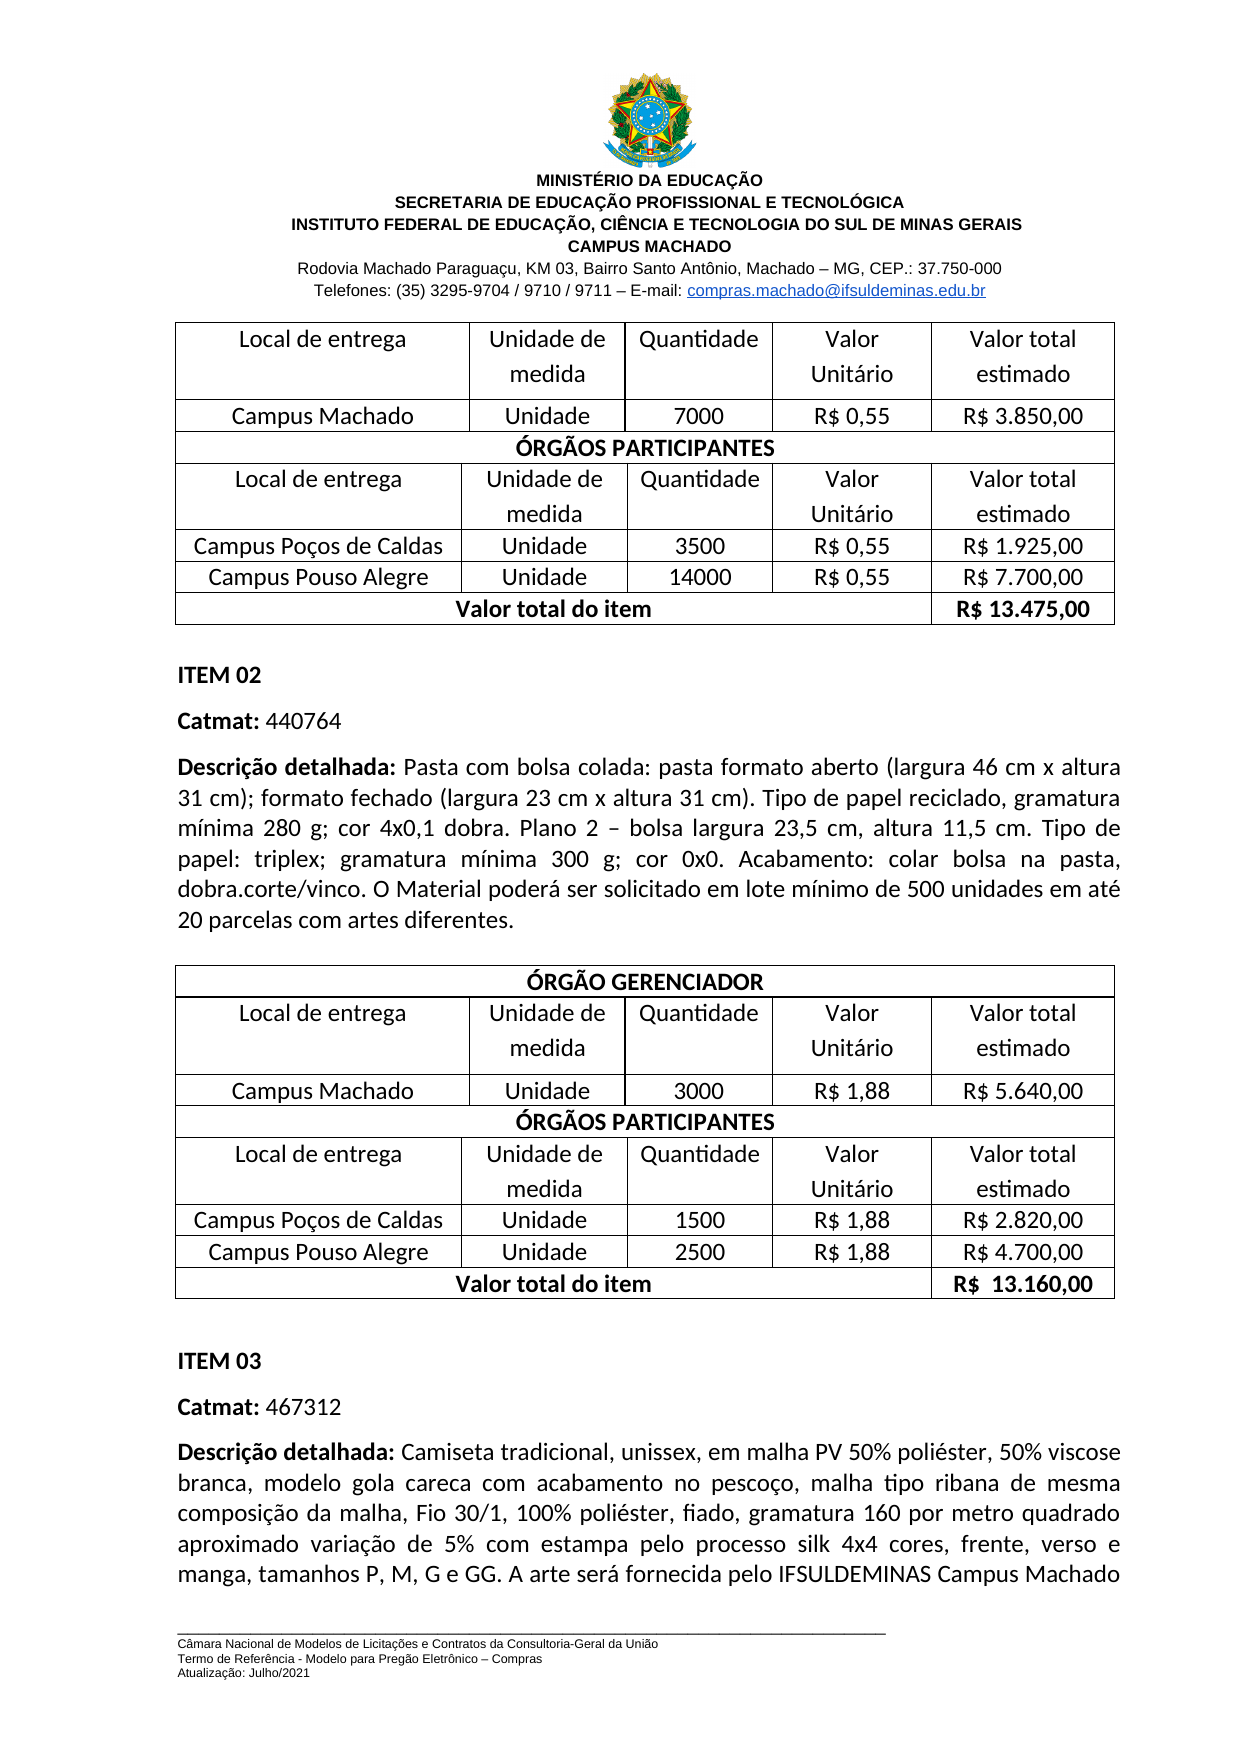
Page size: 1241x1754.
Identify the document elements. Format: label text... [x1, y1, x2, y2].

table_cell Unidade [462, 530, 627, 561]
table_cell Campus Pouso Alegre [176, 1236, 461, 1267]
table_cell Unidade de medida [470, 998, 624, 1074]
text ITEM 02 [177, 660, 1122, 690]
table_cell Campus Machado [176, 1075, 469, 1105]
table_cell Valor Unitário [773, 464, 931, 529]
table_cell R$ 2.820,00 [932, 1205, 1114, 1235]
text Descrição detalhada: Camiseta tradicional, unissex, em malha PV 50% poliéster, 50% viscose branca, modelo gola careca com acabamento no pescoço, malha tipo ribana de mesma composição da malha, Fio 30/1, 100% poliéster, fiado, gramatura 160 por metro quadrado aproximado variação de 5% com estampa pelo processo silk 4x4 cores, frente, verso e manga, tamanhos P, M, G e GG. A arte será fornecida pelo IFSULDEMINAS Campus Machado [177, 1436, 1122, 1589]
table_cell Unidade [462, 1205, 627, 1235]
table_header ÓRGÃO GERENCIADOR [176, 966, 1114, 996]
table_cell Valor total estimado [932, 464, 1114, 529]
table_cell Unidade [470, 400, 624, 431]
table_cell Unidade [462, 562, 627, 592]
table_cell Valor Unitário [773, 998, 931, 1074]
table_cell Quantidade [626, 998, 772, 1074]
table_cell R$ 0,55 [773, 562, 931, 592]
table_cell Unidade [470, 1075, 624, 1105]
table_cell Valor total estimado [932, 323, 1114, 399]
table_cell ÓRGÃOS PARTICIPANTES [176, 1106, 1114, 1137]
table_cell R$ 5.640,00 [932, 1075, 1114, 1105]
table_cell Campus Pouso Alegre [176, 562, 461, 592]
picture [643, 163, 658, 168]
table_cell Quantidade [628, 464, 772, 529]
table_cell 1500 [628, 1205, 772, 1235]
table_cell Valor Unitário [773, 323, 931, 399]
table_cell Local de entrega [176, 998, 469, 1074]
text Catmat: 467312 [177, 1391, 1122, 1421]
table_cell R$ 0,55 [773, 400, 931, 431]
table_cell R$ 3.850,00 [932, 400, 1114, 431]
picture [603, 73, 697, 168]
table_cell R$ 0,55 [773, 530, 931, 561]
text ITEM 03 [177, 1345, 1122, 1376]
table_cell ÓRGÃOS PARTICIPANTES [176, 432, 1114, 462]
table_cell Valor Unitário [773, 1138, 931, 1203]
table_cell R$ 1.925,00 [932, 530, 1114, 561]
text Catmat: 440764 [177, 705, 1122, 736]
table_cell Quantidade [628, 1138, 772, 1203]
table_cell Valor total estimado [932, 1138, 1114, 1203]
table_cell Unidade [462, 1236, 627, 1267]
table_cell Valor total estimado [932, 998, 1114, 1074]
table_cell R$ 1,88 [773, 1205, 931, 1235]
table_cell 3500 [628, 530, 772, 561]
table_cell Campus Poços de Caldas [176, 1205, 461, 1235]
table_cell 2500 [628, 1236, 772, 1267]
table_cell Unidade de medida [470, 323, 624, 399]
table_cell Campus Machado [176, 400, 469, 431]
table_cell Unidade de medida [462, 1138, 627, 1203]
table_cell Valor total do item [176, 593, 931, 624]
table_cell Local de entrega [176, 323, 469, 399]
table_cell Campus Poços de Caldas [176, 530, 461, 561]
table_cell R$ 13.160,00 [932, 1268, 1114, 1298]
table_cell 7000 [626, 400, 772, 431]
table_cell Unidade de medida [462, 464, 627, 529]
text Descrição detalhada: Pasta com bolsa colada: pasta formato aberto (largura 46 cm x altura 31 cm); formato fechado (largura 23 cm x altura 31 cm). Tipo de papel reciclado, gramatura mínima 280 g; cor 4x0,1 dobra. Plano 2 – bolsa largura 23,5 cm, altura 11,5 cm. Tipo de papel: triplex; gramatura mínima 300 g; cor 0x0. Acabamento: colar bolsa na pasta, dobra.corte/vinco. O Material poderá ser solicitado em lote mínimo de 500 unidades em até 20 parcelas com artes diferentes. [177, 751, 1122, 934]
table_cell R$ 13.475,00 [932, 593, 1114, 624]
table_cell R$ 1,88 [773, 1075, 931, 1105]
table_cell Quantidade [626, 323, 772, 399]
table_cell Valor total do item [176, 1268, 931, 1298]
table_cell 14000 [628, 562, 772, 592]
table_cell R$ 7.700,00 [932, 562, 1114, 592]
table_cell R$ 4.700,00 [932, 1236, 1114, 1267]
table_cell 3000 [626, 1075, 772, 1105]
table_cell R$ 1,88 [773, 1236, 931, 1267]
table_cell Local de entrega [176, 464, 461, 529]
table_cell Local de entrega [176, 1138, 461, 1203]
picture [669, 149, 680, 155]
